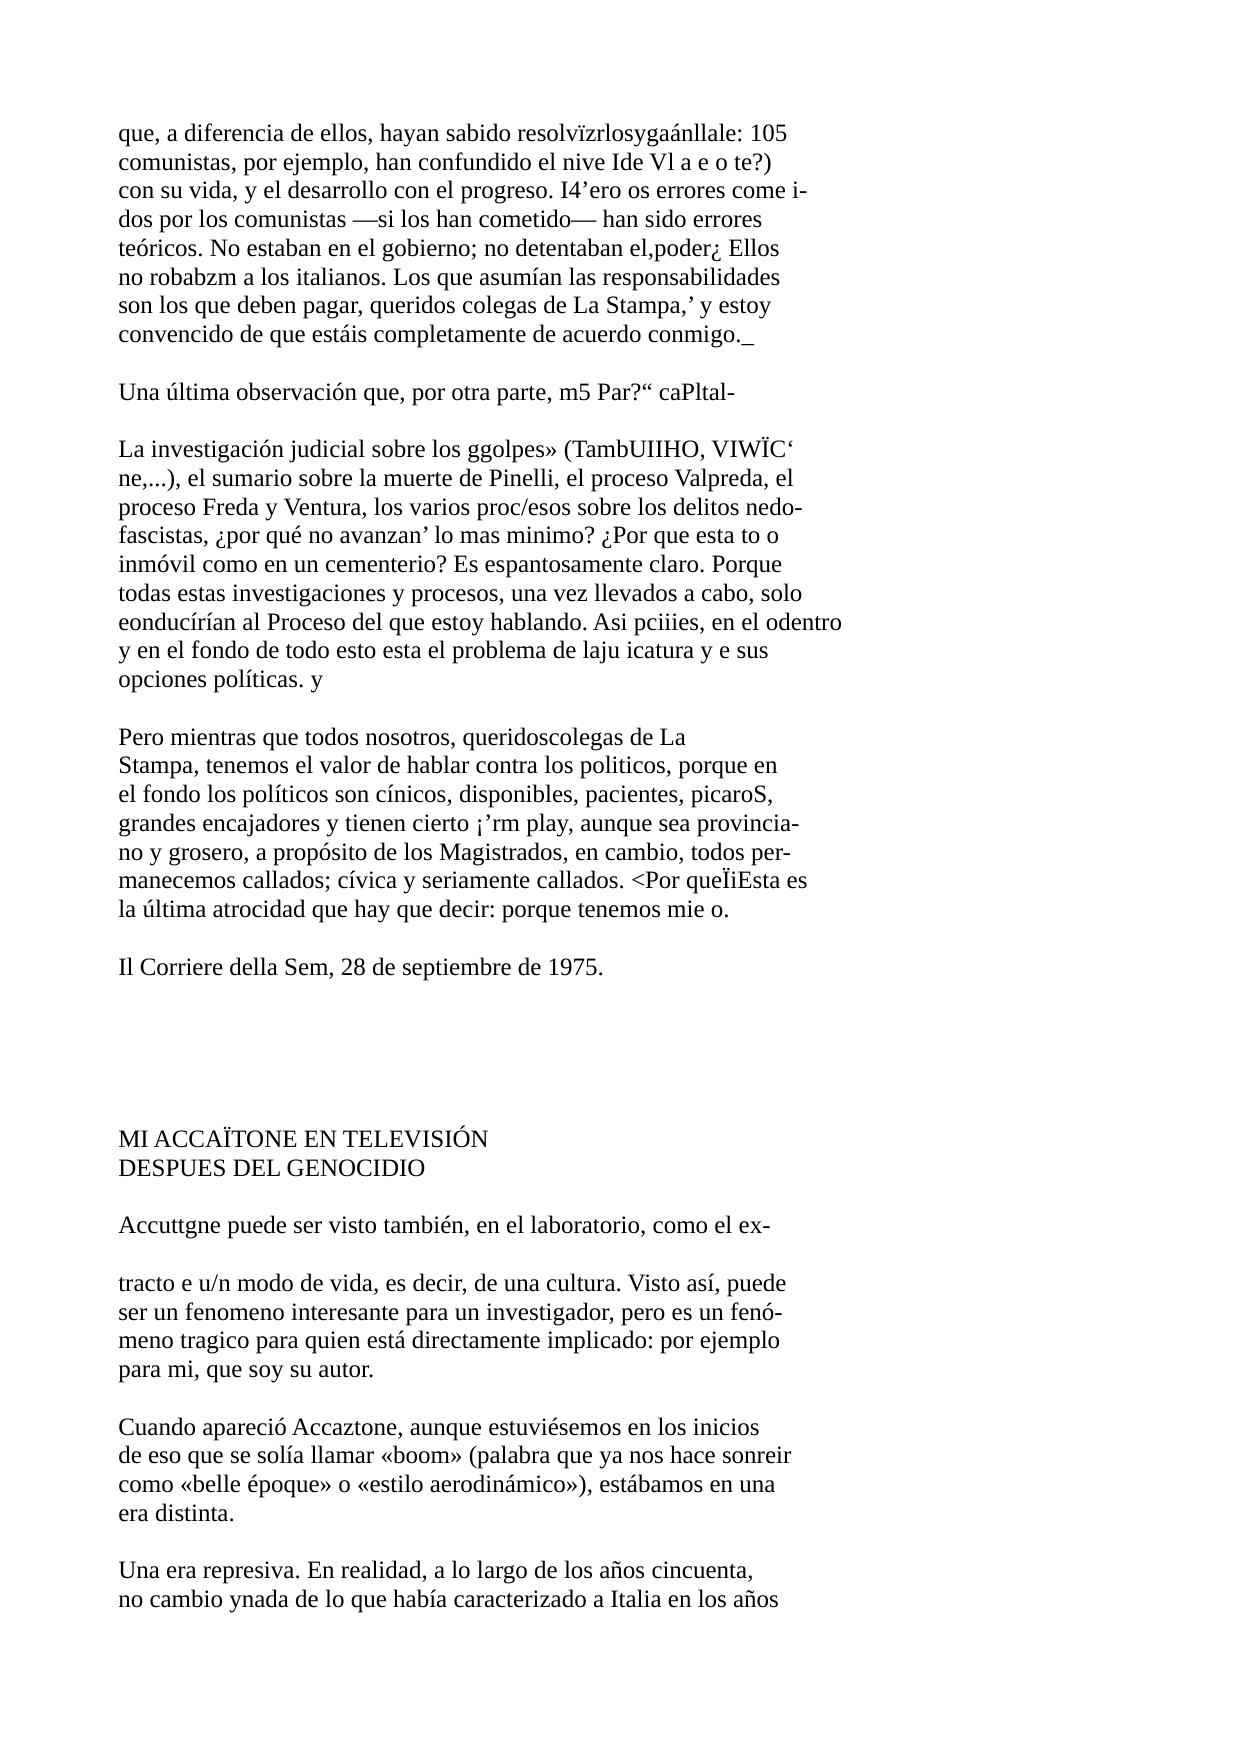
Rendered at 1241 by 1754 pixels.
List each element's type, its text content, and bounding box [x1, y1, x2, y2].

text dos por los comunistas —si los han cometido— han sido errores [118, 204, 1122, 233]
text Pero mientras que todos nosotros, queridoscolegas de La [118, 722, 1122, 751]
text y en el fondo de todo esto esta el problema de laju icatura y e sus [118, 636, 1122, 664]
text inmóvil como en un cementerio? Es espantosamente claro. Porque [118, 549, 1122, 578]
text ser un fenomeno interesante para un investigador, pero es un fenó- [118, 1297, 1122, 1326]
text para mi, que soy su autor. [118, 1354, 1122, 1383]
text no robabzm a los italianos. Los que asumían las responsabilidades [118, 262, 1122, 291]
text comunistas, por ejemplo, han confundido el nive Ide Vl a e o te?) [118, 147, 1122, 176]
text Una última observación que, por otra parte, m5 Par?“ caPltal- [118, 377, 1122, 406]
text ne,...), el sumario sobre la muerte de Pinelli, el proceso Valpreda, el [118, 463, 1122, 492]
text MI ACCAÏTONE EN TELEVISIÓN [118, 1124, 1122, 1153]
text meno tragico para quien está directamente implicado: por ejemplo [118, 1326, 1122, 1354]
text DESPUES DEL GENOCIDIO [118, 1153, 1122, 1182]
text tracto e u/n modo de vida, es decir, de una cultura. Visto así, puede [118, 1268, 1122, 1297]
text La investigación judicial sobre los ggolpes» (TambUIIHO, VIWÏC‘ [118, 434, 1122, 463]
text grandes encajadores y tienen cierto ¡’rm play, aunque sea provincia- [118, 808, 1122, 837]
text no y grosero, a propósito de los Magistrados, en cambio, todos per- [118, 837, 1122, 866]
text convencido de que estáis completamente de acuerdo conmigo._ [118, 319, 1122, 348]
text proceso Freda y Ventura, los varios proc/esos sobre los delitos nedo- [118, 492, 1122, 521]
text Una era represiva. En realidad, a lo largo de los años cincuenta, [118, 1556, 1122, 1584]
text con su vida, y el desarrollo con el progreso. I4’ero os errores come i- [118, 176, 1122, 204]
text opciones políticas. y [118, 664, 1122, 693]
text eonducírían al Proceso del que estoy hablando. Asi pciiies, en el odentro [118, 607, 1122, 636]
text son los que deben pagar, queridos colegas de La Stampa,’ y estoy [118, 291, 1122, 319]
text manecemos callados; cívica y seriamente callados. <Por queÏiEsta es [118, 866, 1122, 894]
text Il Corriere della Sem, 28 de septiembre de 1975. [118, 952, 1122, 981]
text fascistas, ¿por qué no avanzan’ lo mas minimo? ¿Por que esta to o [118, 521, 1122, 549]
text Accuttgne puede ser visto también, en el laboratorio, como el ex- [118, 1211, 1122, 1239]
text todas estas investigaciones y procesos, una vez llevados a cabo, solo [118, 578, 1122, 607]
text teóricos. No estaban en el gobierno; no detentaban el,poder¿ Ellos [118, 233, 1122, 262]
text de eso que se solía llamar «boom» (palabra que ya nos hace sonreir [118, 1441, 1122, 1469]
text no cambio ynada de lo que había caracterizado a Italia en los años [118, 1584, 1122, 1613]
text la última atrocidad que hay que decir: porque tenemos mie o. [118, 894, 1122, 923]
text como «belle époque» o «estilo aerodinámico»), estábamos en una [118, 1469, 1122, 1498]
text que, a diferencia de ellos, hayan sabido resolvïzrlosygaánllale: 105 [118, 118, 1122, 147]
text Cuando apareció Accaztone, aunque estuviésemos en los inicios [118, 1412, 1122, 1441]
text era distinta. [118, 1498, 1122, 1527]
text Stampa, tenemos el valor de hablar contra los politicos, porque en [118, 751, 1122, 779]
text el fondo los políticos son cínicos, disponibles, pacientes, picaroS, [118, 779, 1122, 808]
